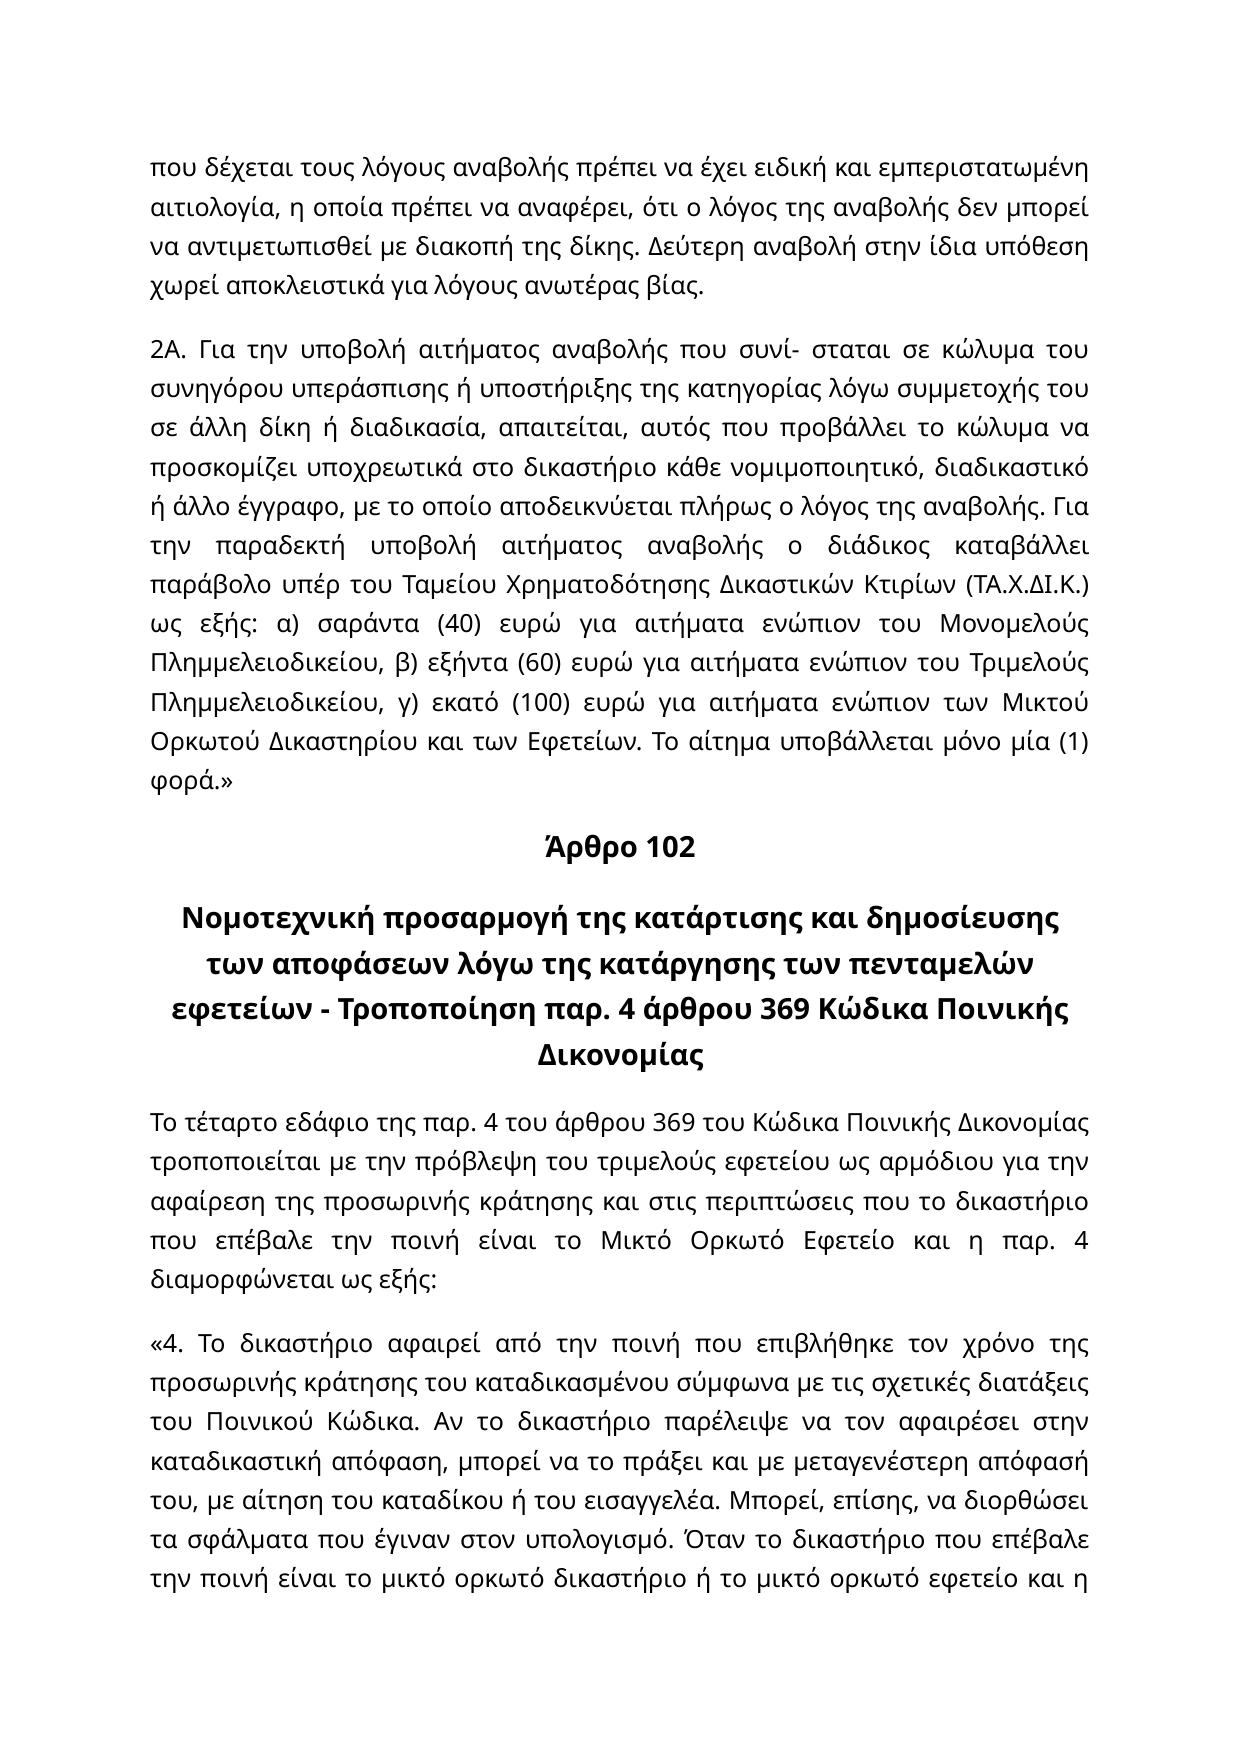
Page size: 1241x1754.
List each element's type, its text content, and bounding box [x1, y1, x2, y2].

text Το τέταρτο εδάφιο της παρ. 4 του άρθρου 369 του Κώδικα Ποινικής Δικονομίας τροποποιείται με την πρόβλεψη του τριμελούς εφετείου ως αρμόδιου για την αφαίρεση της προσωρινής κράτησης και στις περιπτώσεις που το δικαστήριο που επέβαλε την ποινή είναι το Μικτό Ορκωτό Εφετείο και η παρ. 4 διαμορφώνεται ως εξής: [150, 1105, 1090, 1296]
subtitle Άρθρο 102 [150, 827, 1090, 866]
subtitle Νομοτεχνική προσαρμογή της κατάρτισης και δημοσίευσης των αποφάσεων λόγω της κατάργησης των πενταμελών εφετείων - Τροποποίηση παρ. 4 άρθρου 369 Κώδικα Ποινικής Δικονομίας [150, 897, 1090, 1074]
text «4. Το δικαστήριο αφαιρεί από την ποινή που επιβλήθηκε τον χρόνο της προσωρινής κράτησης του καταδικασμένου σύμφωνα με τις σχετικές διατάξεις του Ποινικού Κώδικα. Αν το δικαστήριο παρέλειψε να τον αφαιρέσει στην καταδικαστική απόφαση, μπορεί να το πράξει και με μεταγενέστερη απόφασή του, με αίτηση του καταδίκου ή του εισαγγελέα. Μπορεί, επίσης, να διορθώσει τα σφάλματα που έγιναν στον υπολογισμό. Όταν το δικαστήριο που επέβαλε την ποινή είναι το μικτό ορκωτό δικαστήριο ή το μικτό ορκωτό εφετείο και η [150, 1326, 1090, 1595]
text 2A. Για την υποβολή αιτήματος αναβολής που συνί- σταται σε κώλυμα του συνηγόρου υπεράσπισης ή υποστήριξης της κατηγορίας λόγω συμμετοχής του σε άλλη δίκη ή διαδικασία, απαιτείται, αυτός που προβάλλει το κώλυμα να προσκομίζει υποχρεωτικά στο δικαστήριο κάθε νομιμοποιητικό, διαδικαστικό ή άλλο έγγραφο, με το οποίο αποδεικνύεται πλήρως ο λόγος της αναβολής. Για την παραδεκτή υποβολή αιτήματος αναβολής ο διάδικος καταβάλλει παράβολο υπέρ του Ταμείου Χρηματοδότησης Δικαστικών Κτιρίων (ΤΑ.Χ.ΔΙ.Κ.) ως εξής: α) σαράντα (40) ευρώ για αιτήματα ενώπιον του Μονομελούς Πλημμελειοδικείου, β) εξήντα (60) ευρώ για αιτήματα ενώπιον του Τριμελούς Πλημμελειοδικείου, γ) εκατό (100) ευρώ για αιτήματα ενώπιον των Μικτού Ορκωτού Δικαστηρίου και των Εφετείων. Το αίτημα υποβάλλεται μόνο μία (1) φορά.» [150, 332, 1090, 797]
text που δέχεται τους λόγους αναβολής πρέπει να έχει ειδική και εμπεριστατωμένη αιτιολογία, η οποία πρέπει να αναφέρει, ότι ο λόγος της αναβολής δεν μπορεί να αντιμετωπισθεί με διακοπή της δίκης. Δεύτερη αναβολή στην ίδια υπόθεση χωρεί αποκλειστικά για λόγους ανωτέρας βίας. [150, 150, 1090, 302]
